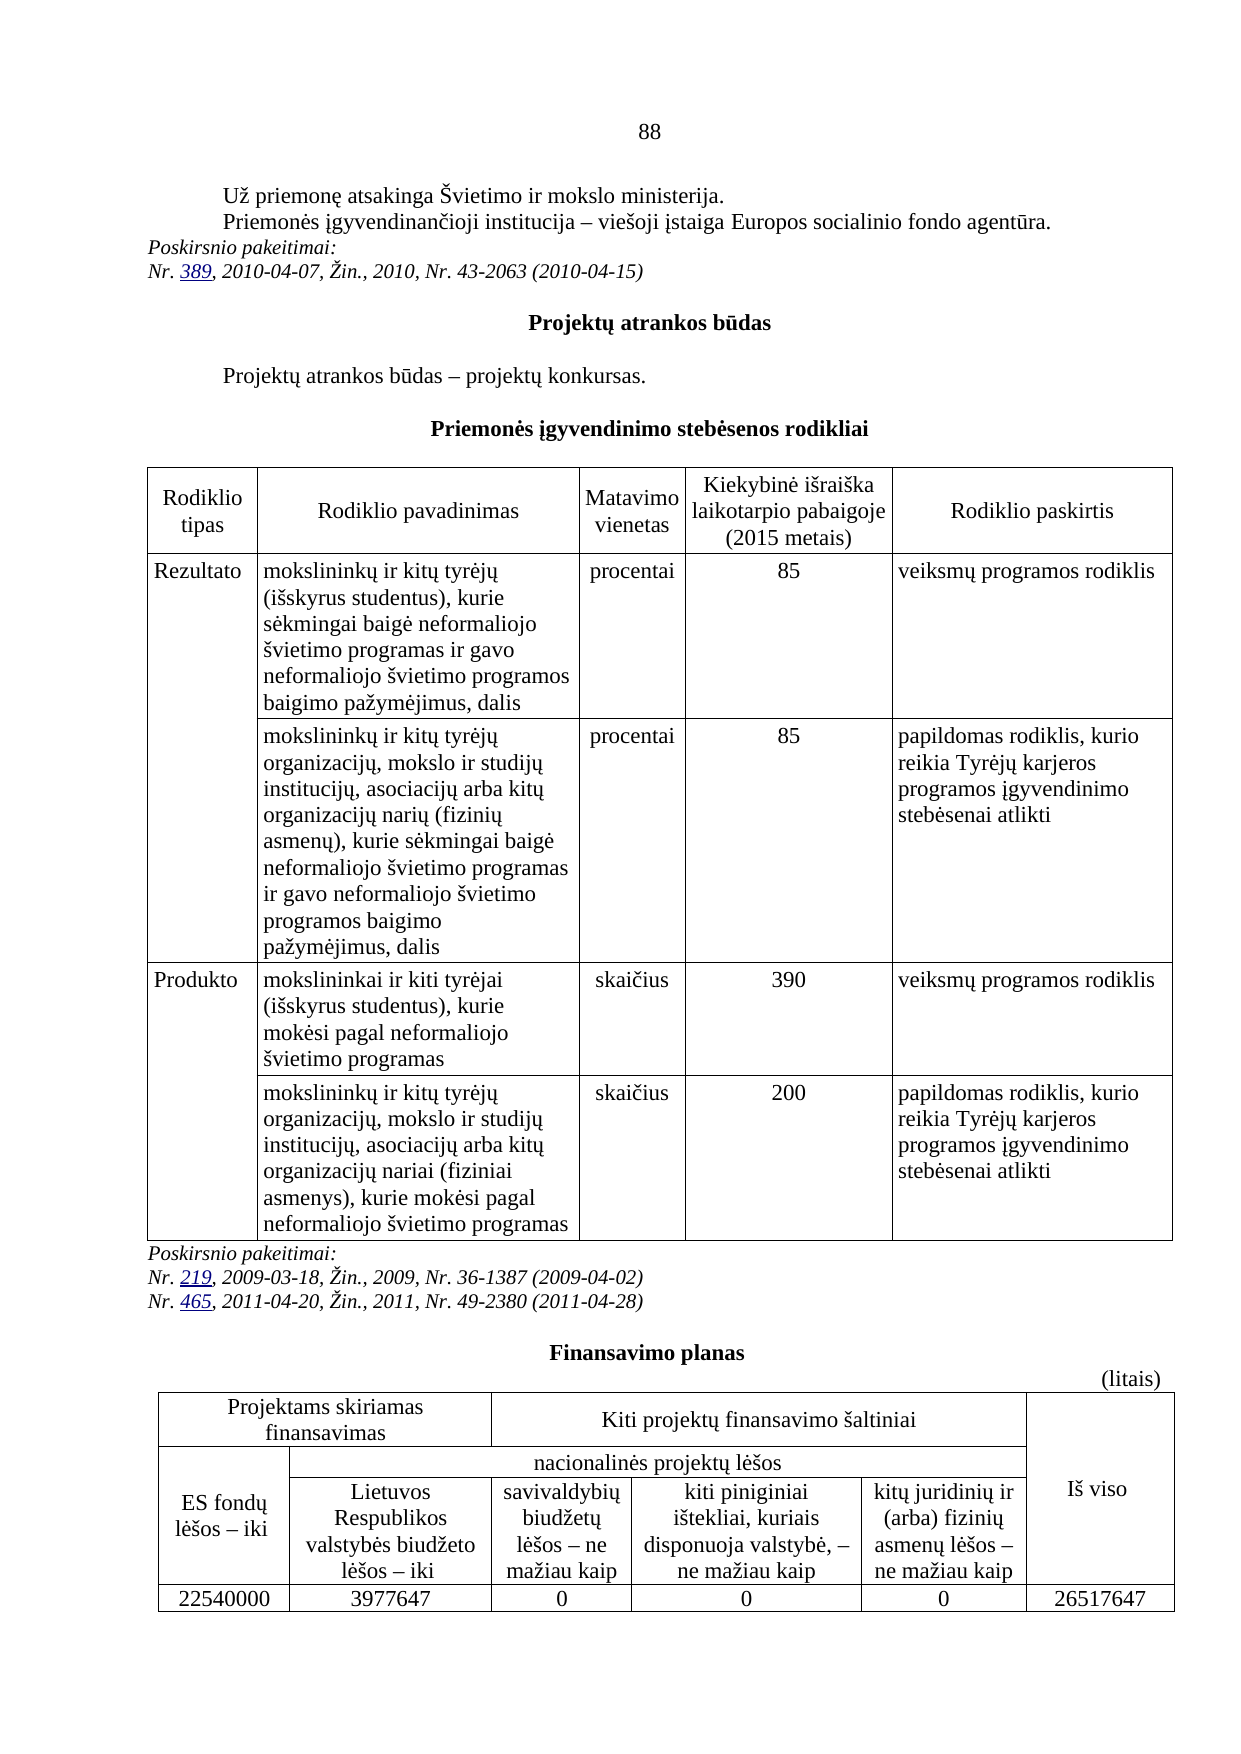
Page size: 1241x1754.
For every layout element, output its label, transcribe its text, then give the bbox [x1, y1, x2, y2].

table_cell 200 [686, 1076, 892, 1239]
text Nr. 389, 2010-04-07, Žin., 2010, Nr. 43-2063 (2010-04-15) [148, 259, 1152, 283]
table_header Rodiklio tipas [148, 468, 257, 553]
table_cell savivaldybių biudžetų lėšos – ne mažiau kaip [492, 1478, 631, 1583]
text Priemonės įgyvendinimo stebėsenos rodikliai [148, 414, 1152, 441]
table_header Kiekybinė išraiška laikotarpio pabaigoje (2015 metais) [686, 468, 892, 553]
table_cell papildomas rodiklis, kurio reikia Tyrėjų karjeros programos įgyvendinimo stebėsenai atlikti [893, 1076, 1172, 1239]
table_header Projektams skiriamas finansavimas [159, 1393, 491, 1446]
table_cell 26517647 [1027, 1585, 1174, 1611]
table_cell mokslininkų ir kitų tyrėjų (išskyrus studentus), kurie sėkmingai baigė neformaliojo švietimo programas ir gavo neformaliojo švietimo programos baigimo pažymėjimus, dalis [258, 554, 579, 718]
table_cell 3977647 [290, 1585, 491, 1611]
table_header Matavimo vienetas [580, 468, 685, 553]
text Poskirsnio pakeitimai: [148, 1241, 1152, 1265]
table_cell skaičius [580, 963, 685, 1074]
text Už priemonę atsakinga Švietimo ir mokslo ministerija. [148, 182, 1152, 208]
table_cell procentai [580, 554, 685, 718]
table_cell 390 [686, 963, 892, 1074]
table_cell 0 [492, 1585, 631, 1611]
table_cell 22540000 [159, 1585, 289, 1611]
table_cell veiksmų programos rodiklis [893, 554, 1172, 718]
table_cell mokslininkai ir kiti tyrėjai (išskyrus studentus), kurie mokėsi pagal neformaliojo švietimo programas [258, 963, 579, 1074]
table_header Rodiklio pavadinimas [258, 468, 579, 553]
table_cell Rezultato [148, 554, 257, 962]
table_cell skaičius [580, 1076, 685, 1239]
table_header Rodiklio paskirtis [893, 468, 1172, 553]
text Nr. 219, 2009-03-18, Žin., 2009, Nr. 36-1387 (2009-04-02) [148, 1265, 1152, 1289]
text Priemonės įgyvendinančioji institucija – viešoji įstaiga Europos socialinio fondo agentūra. [148, 208, 1152, 235]
table_header Iš viso [1027, 1393, 1174, 1583]
text Poskirsnio pakeitimai: [148, 235, 1152, 259]
table_cell mokslininkų ir kitų tyrėjų organizacijų, mokslo ir studijų institucijų, asociacijų arba kitų organizacijų narių (fizinių asmenų), kurie sėkmingai baigė neformaliojo švietimo programas ir gavo neformaliojo švietimo programos baigimo pažymėjimus, dalis [258, 719, 579, 962]
table_cell nacionalinės projektų lėšos [290, 1447, 1026, 1477]
table_cell mokslininkų ir kitų tyrėjų organizacijų, mokslo ir studijų institucijų, asociacijų arba kitų organizacijų nariai (fiziniai asmenys), kurie mokėsi pagal neformaliojo švietimo programas [258, 1076, 579, 1239]
table_header Kiti projektų finansavimo šaltiniai [492, 1393, 1026, 1446]
table_cell 85 [686, 554, 892, 718]
table_cell 85 [686, 719, 892, 962]
table_cell Produkto [148, 963, 257, 1239]
text Finansavimo planas [148, 1339, 1152, 1366]
text Projektų atrankos būdas [148, 309, 1152, 336]
text Nr. 465, 2011-04-20, Žin., 2011, Nr. 49-2380 (2011-04-28) [148, 1289, 1152, 1313]
table_cell procentai [580, 719, 685, 962]
text Projektų atrankos būdas – projektų konkursas. [148, 362, 1152, 388]
table_cell papildomas rodiklis, kurio reikia Tyrėjų karjeros programos įgyvendinimo stebėsenai atlikti [893, 719, 1172, 962]
table_cell ES fondų lėšos – iki [159, 1447, 289, 1583]
table_cell 0 [862, 1585, 1026, 1611]
table_cell 0 [632, 1585, 861, 1611]
table_cell kiti piniginiai ištekliai, kuriais disponuoja valstybė, – ne mažiau kaip [632, 1478, 861, 1583]
table_cell Lietuvos Respublikos valstybės biudžeto lėšos – iki [290, 1478, 491, 1583]
table_cell kitų juridinių ir (arba) fizinių asmenų lėšos – ne mažiau kaip [862, 1478, 1026, 1583]
text (litais) [148, 1366, 1161, 1392]
table_cell veiksmų programos rodiklis [893, 963, 1172, 1074]
